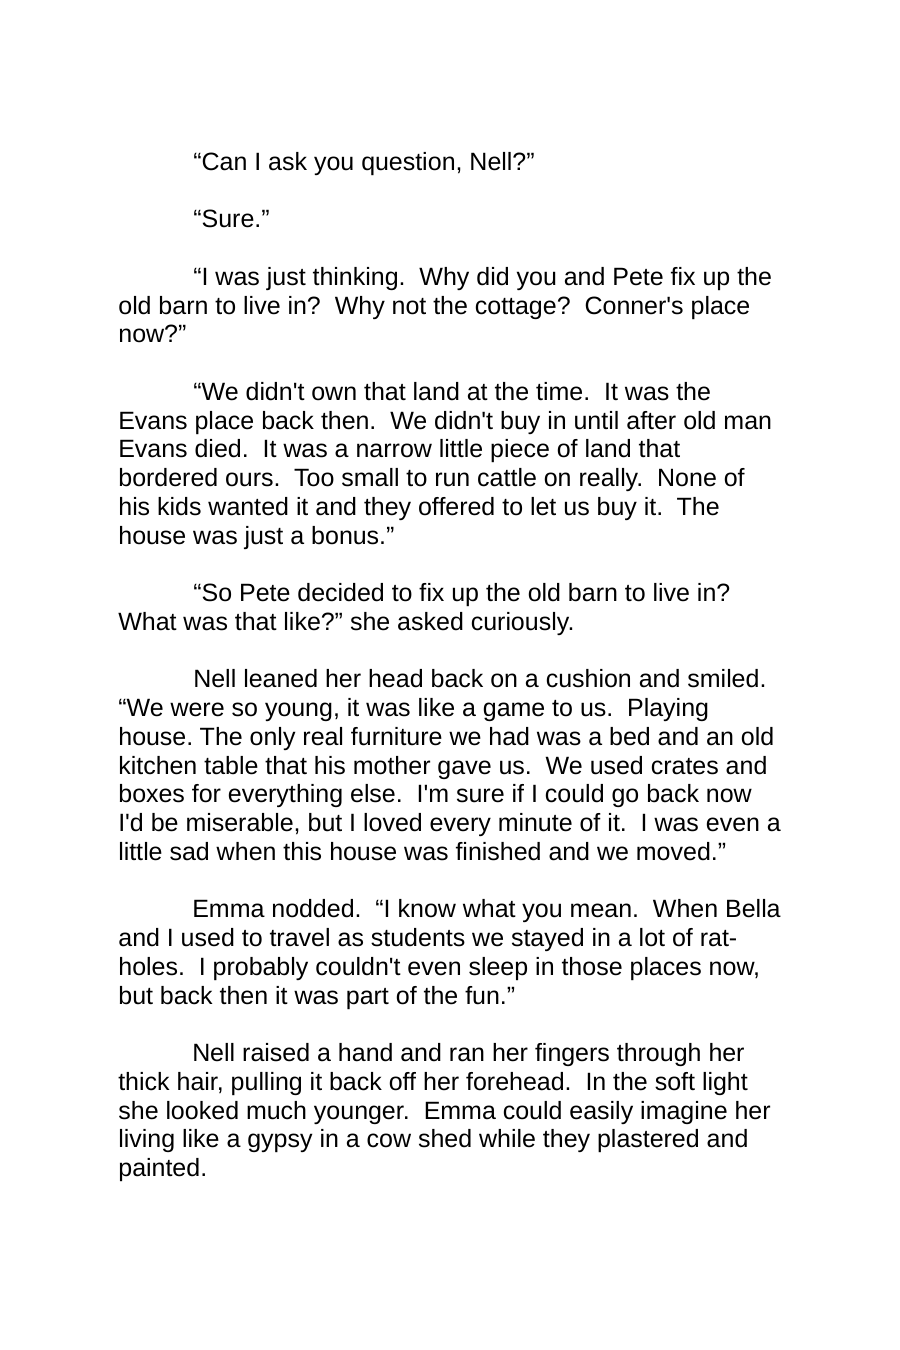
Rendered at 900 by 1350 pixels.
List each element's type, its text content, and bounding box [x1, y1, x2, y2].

text “So Pete decided to fix up the old barn to live in? What was that like?” she asked curiously. [118, 578, 782, 636]
text “Sure.” [118, 204, 782, 233]
text “Can I ask you question, Nell?” [118, 147, 782, 176]
text “I was just thinking. Why did you and Pete fix up the old barn to live in? Why not the cottage? Conner's place now?” [118, 262, 782, 348]
text Nell raised a hand and ran her fingers through her thick hair, pulling it back off her forehead. In the soft light she looked much younger. Emma could easily imagine her living like a gypsy in a cow shed while they plastered and painted. [118, 1038, 782, 1182]
text Emma nodded. “I know what you mean. When Bella and I used to travel as students we stayed in a lot of rat-holes. I probably couldn't even sleep in those places now, but back then it was part of the fun.” [118, 894, 782, 1009]
text Nell leaned her head back on a cushion and smiled. “We were so young, it was like a game to us. Playing house. The only real furniture we had was a bed and an old kitchen table that his mother gave us. We used crates and boxes for everything else. I'm sure if I could go back now I'd be miserable, but I loved every minute of it. I was even a little sad when this house was finished and we moved.” [118, 664, 782, 866]
text “We didn't own that land at the time. It was the Evans place back then. We didn't buy in until after old man Evans died. It was a narrow little piece of land that bordered ours. Too small to run cattle on really. None of his kids wanted it and they offered to let us buy it. The house was just a bonus.” [118, 377, 782, 549]
